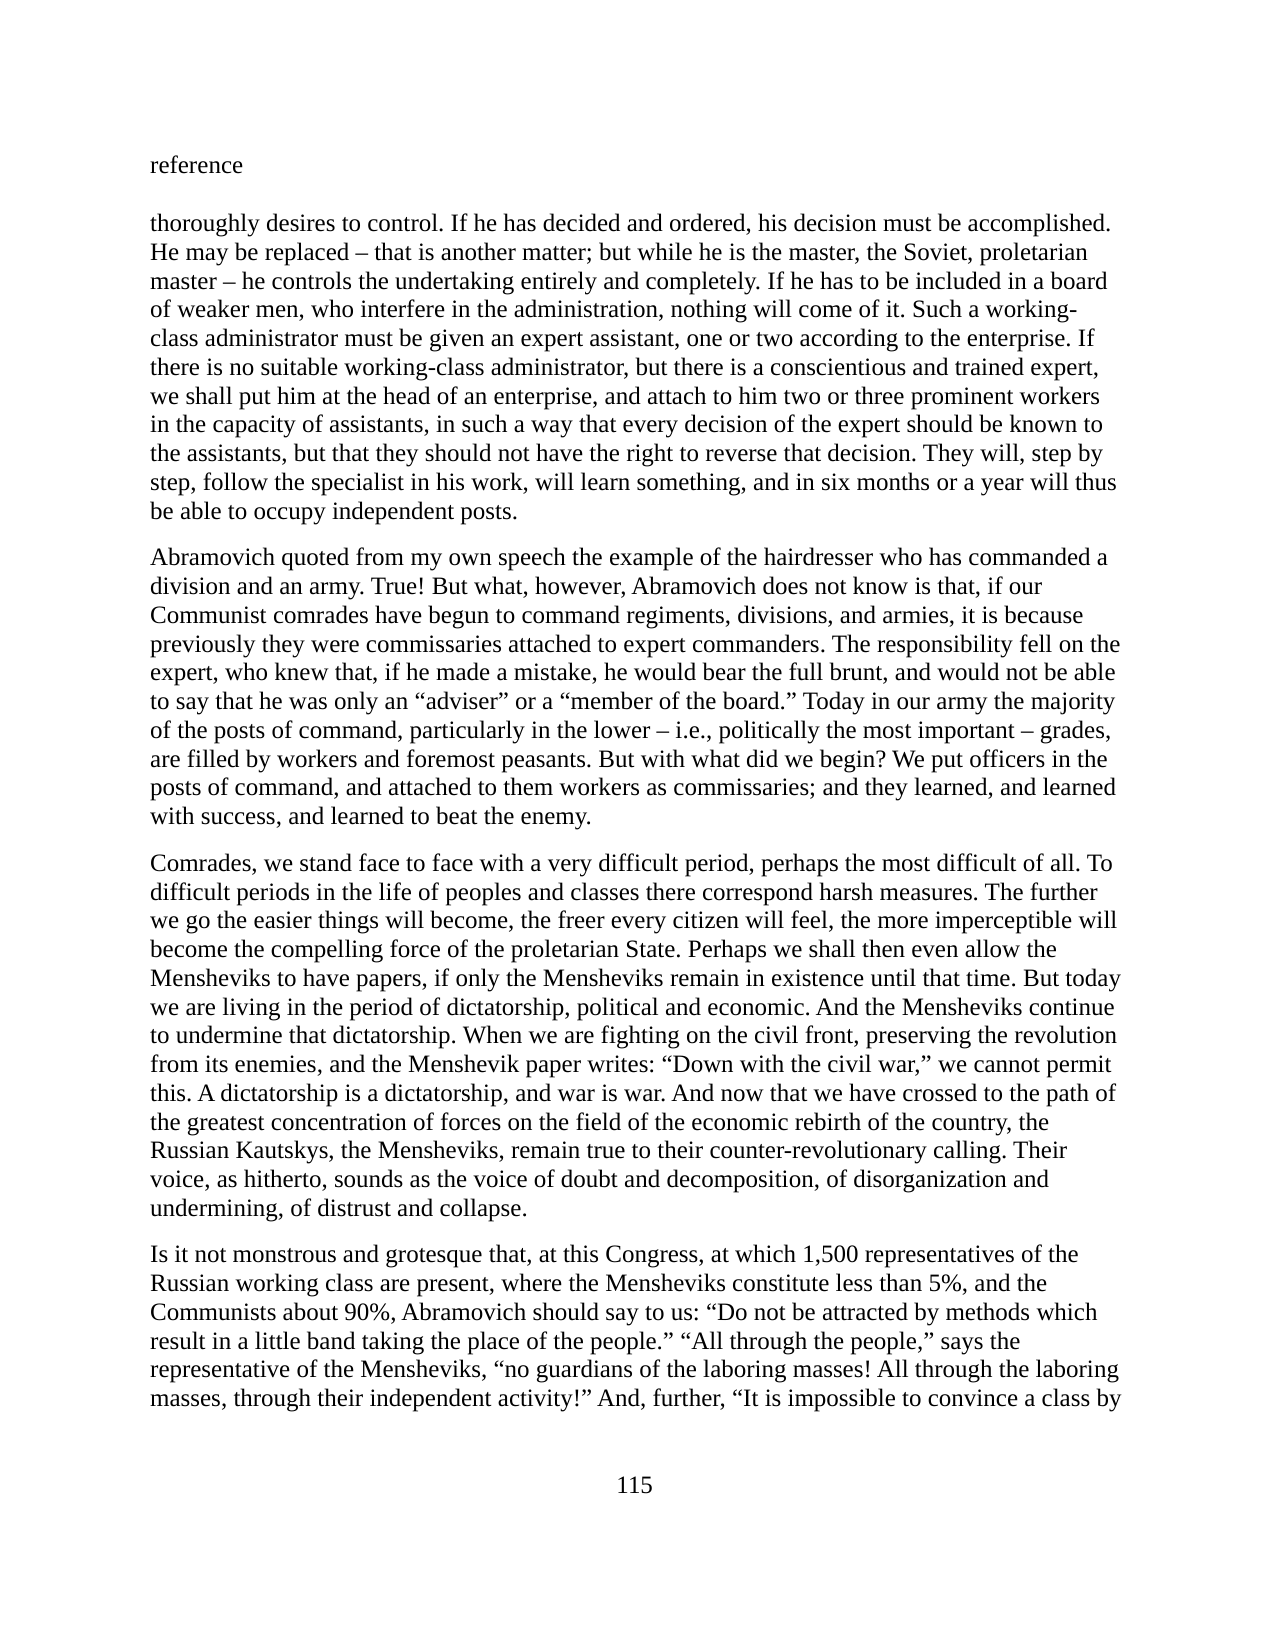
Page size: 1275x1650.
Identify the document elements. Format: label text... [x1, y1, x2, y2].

text Abramovich quoted from my own speech the example of the hairdresser who has commanded a division and an army. True! But what, however, Abramovich does not know is that, if our Communist comrades have begun to command regiments, divisions, and armies, it is because previously they were commissaries attached to expert commanders. The responsibility fell on the expert, who knew that, if he made a mistake, he would bear the full brunt, and would not be able to say that he was only an “adviser” or a “member of the board.” Today in our army the majority of the posts of command, particularly in the lower – i.e., politically the most important – grades, are filled by workers and foremost peasants. But with what did we begin? We put officers in the posts of command, and attached to them workers as commissaries; and they learned, and learned with success, and learned to beat the enemy. [150, 542, 1125, 830]
text Is it not monstrous and grotesque that, at this Congress, at which 1,500 representatives of the Russian working class are present, where the Mensheviks constitute less than 5%, and the Communists about 90%, Abramovich should say to us: “Do not be attracted by methods which result in a little band taking the place of the people.” “All through the people,” says the representative of the Mensheviks, “no guardians of the laboring masses! All through the laboring masses, through their independent activity!” And, further, “It is impossible to convince a class by [150, 1239, 1125, 1412]
text Comrades, we stand face to face with a very difficult period, perhaps the most difficult of all. To difficult periods in the life of peoples and classes there correspond harsh measures. The further we go the easier things will become, the freer every citizen will feel, the more imperceptible will become the compelling force of the proletarian State. Perhaps we shall then even allow the Mensheviks to have papers, if only the Mensheviks remain in existence until that time. But today we are living in the period of dictatorship, political and economic. And the Mensheviks continue to undermine that dictatorship. When we are fighting on the civil front, preserving the revolution from its enemies, and the Menshevik paper writes: “Down with the civil war,” we cannot permit this. A dictatorship is a dictatorship, and war is war. And now that we have crossed to the path of the greatest concentration of forces on the field of the economic rebirth of the country, the Russian Kautskys, the Mensheviks, remain true to their counter-revolutionary calling. Their voice, as hitherto, sounds as the voice of doubt and decomposition, of disorganization and undermining, of distrust and collapse. [150, 848, 1125, 1222]
text thoroughly desires to control. If he has decided and ordered, his decision must be accomplished. He may be replaced – that is another matter; but while he is the master, the Soviet, proletarian master – he controls the undertaking entirely and completely. If he has to be included in a board of weaker men, who interfere in the administration, nothing will come of it. Such a working-class administrator must be given an expert assistant, one or two according to the enterprise. If there is no suitable working-class administrator, but there is a conscientious and trained expert, we shall put him at the head of an enterprise, and attach to him two or three prominent workers in the capacity of assistants, in such a way that every decision of the expert should be known to the assistants, but that they should not have the right to reverse that decision. They will, step by step, follow the specialist in his work, will learn something, and in six months or a year will thus be able to occupy independent posts. [150, 208, 1125, 524]
